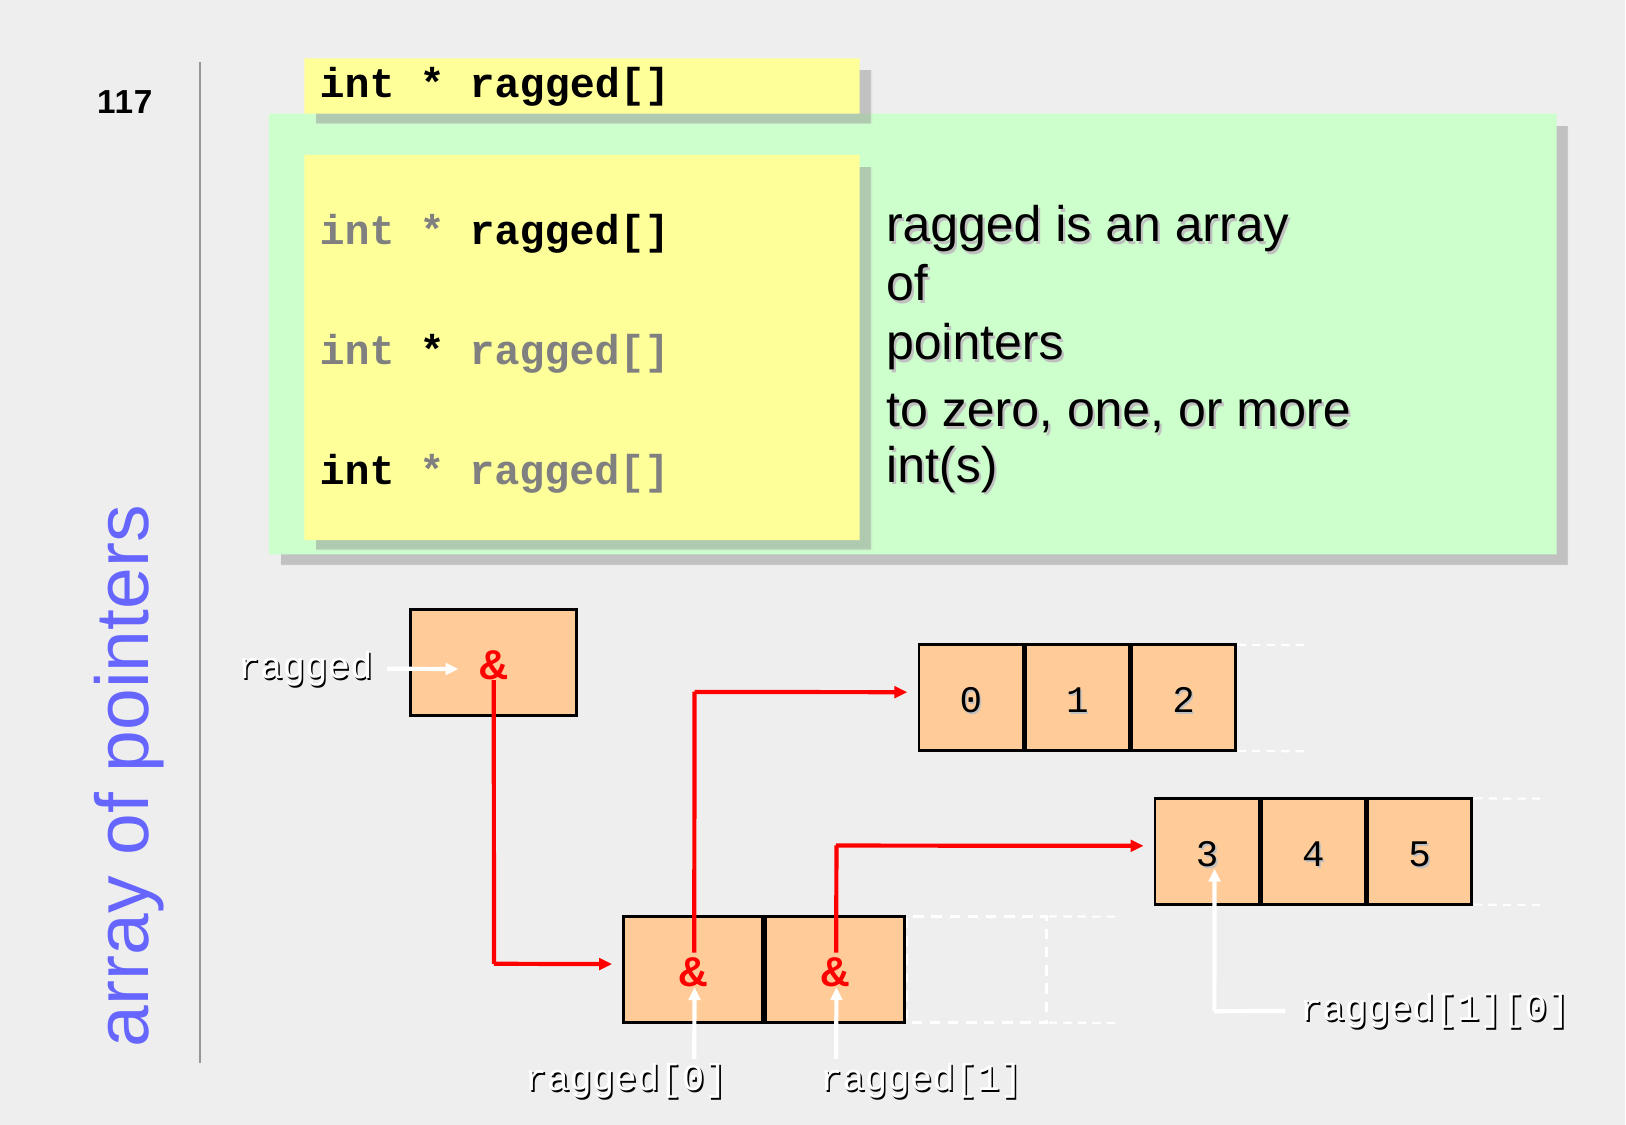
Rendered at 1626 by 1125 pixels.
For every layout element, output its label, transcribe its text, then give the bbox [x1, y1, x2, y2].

text_box ragged[1][0] [1284, 975, 1604, 1036]
text_box 4 [1261, 798, 1366, 905]
text_box int(s) [871, 424, 1451, 500]
text_box int * ragged[] int * ragged[] int * ragged[] [304, 154, 860, 541]
text_box 5 [1367, 798, 1472, 905]
text_box ragged[1] [788, 1045, 1038, 1107]
title array of pointers [50, 187, 188, 1063]
text_box ragged [198, 633, 388, 694]
text_box pointers [896, 339, 907, 356]
text_box of [871, 243, 1451, 302]
text_box pointers [871, 302, 1451, 369]
text_box 3 [1155, 798, 1260, 905]
text_box & [410, 609, 577, 716]
text_box ragged is an array [871, 184, 1451, 243]
text_box 0 [918, 644, 1023, 751]
text_box & [623, 916, 763, 1023]
text_box to zero, one, or more [871, 369, 1545, 445]
text_box [268, 113, 1557, 555]
text_box int * ragged[] [304, 58, 860, 114]
text_box 2 [1131, 644, 1236, 751]
text_box of [895, 279, 907, 297]
text_box ragged[0] [493, 1045, 742, 1107]
text_box & [765, 916, 905, 1023]
text_box 1 [1025, 644, 1130, 751]
